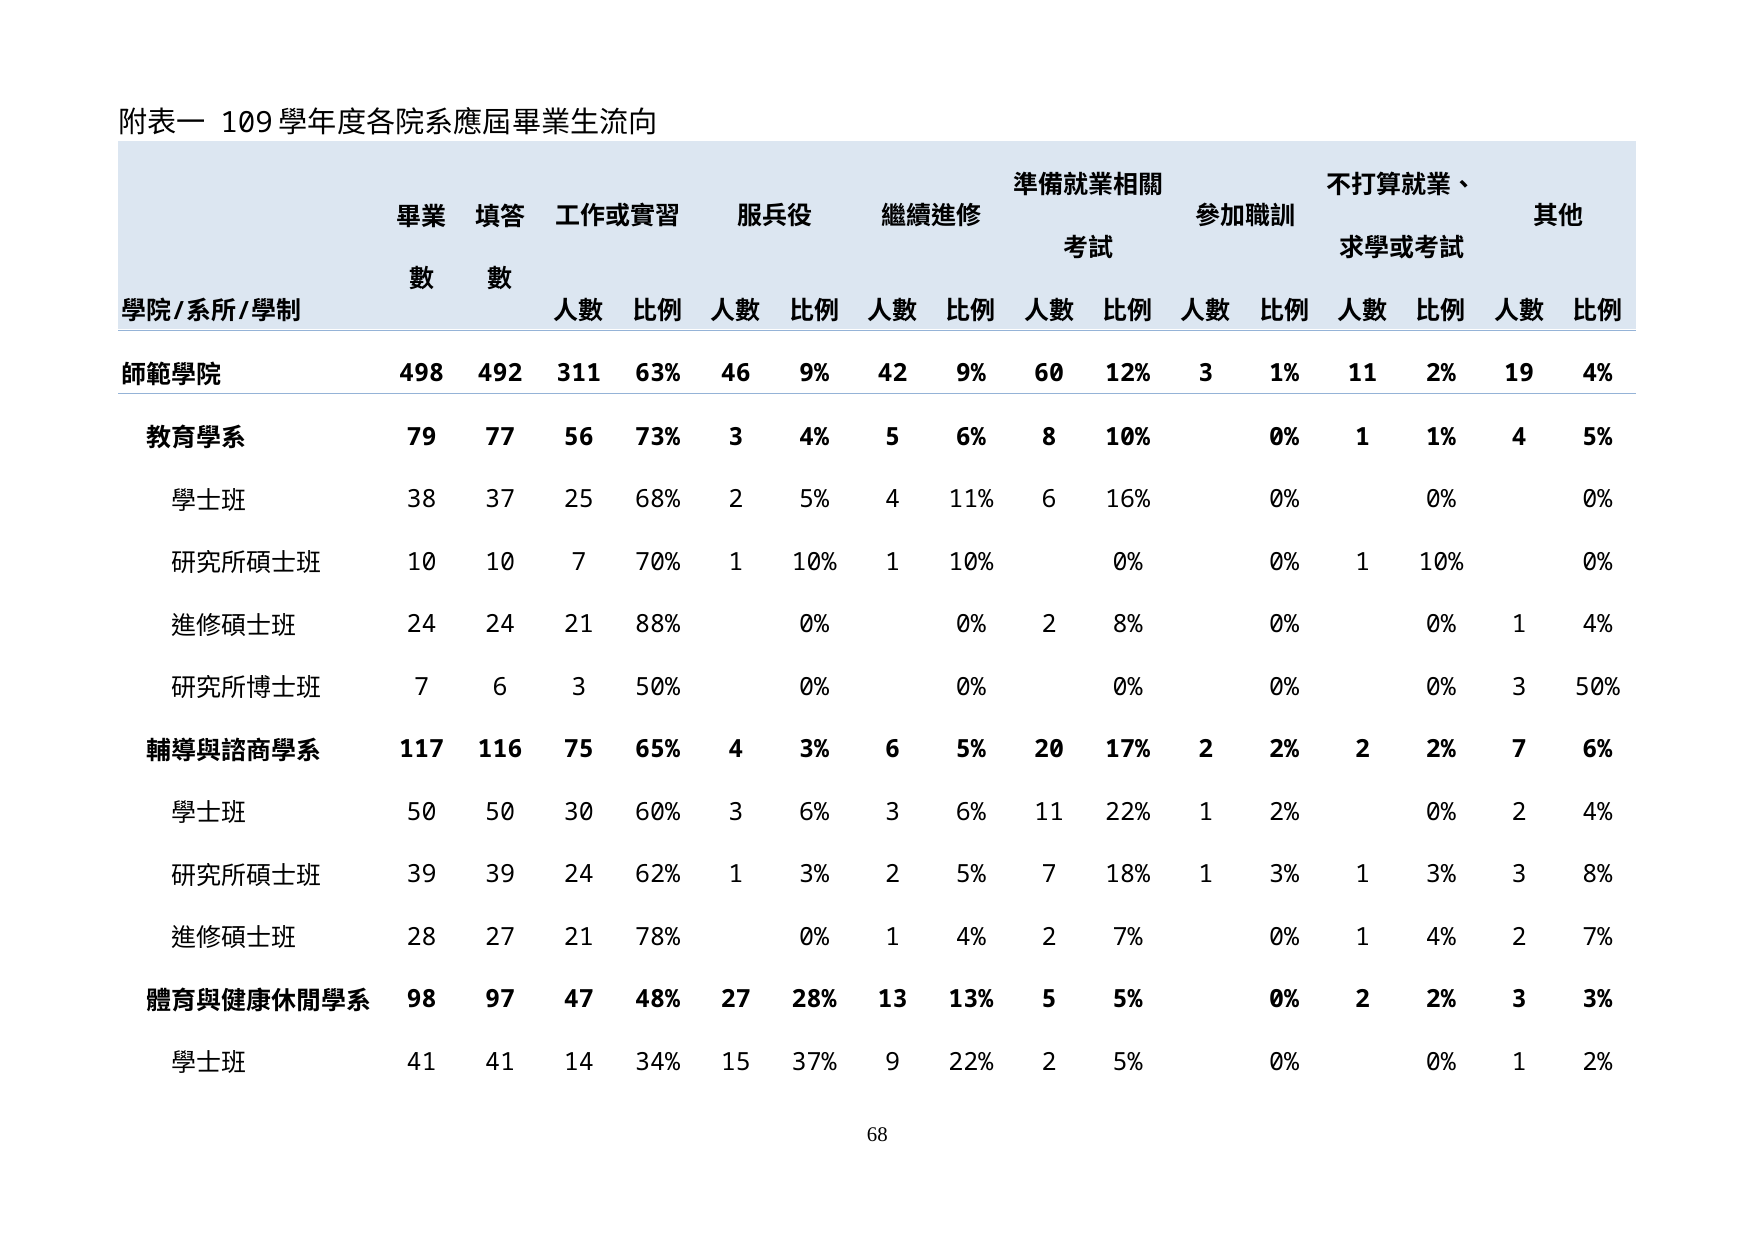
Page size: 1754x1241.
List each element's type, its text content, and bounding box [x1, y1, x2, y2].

table_cell 比例 [1558, 266, 1636, 329]
table_cell 4 [1480, 394, 1558, 457]
table_cell 體育與健康休閒學系 [118, 957, 382, 1019]
table_cell 6 [1010, 457, 1088, 519]
table_cell 學士班 [118, 457, 382, 519]
table_cell 輔導與諮商學系 [118, 707, 382, 769]
table_cell 13 [853, 957, 931, 1019]
table_cell 10% [931, 519, 1010, 582]
table_header [118, 141, 382, 266]
table_cell [1166, 957, 1245, 1019]
table_cell 學士班 [118, 769, 382, 832]
table_cell 97 [461, 957, 539, 1019]
table_cell 42 [853, 331, 931, 393]
table_cell 5% [1088, 957, 1166, 1019]
table_cell 10% [775, 519, 853, 582]
table_cell 1 [1323, 394, 1401, 457]
table_cell 2 [696, 457, 775, 519]
table_cell 比例 [931, 266, 1010, 329]
table_cell 19 [1480, 331, 1558, 393]
table_cell 50 [461, 769, 539, 832]
table_cell 46 [696, 331, 775, 393]
table_cell 人數 [696, 266, 775, 329]
table_cell 人數 [853, 266, 931, 329]
table_cell 9 [853, 1019, 931, 1082]
table_cell 117 [382, 707, 461, 769]
table_cell 7 [1480, 707, 1558, 769]
table_cell 9% [775, 331, 853, 393]
table_cell 2 [1323, 957, 1401, 1019]
table_cell 2% [1401, 707, 1480, 769]
subtitle 附表一 109學年度各院系應屆畢業生流向 [118, 98, 1636, 141]
table_cell 3 [1480, 832, 1558, 894]
table_cell 3 [1480, 957, 1558, 1019]
table_cell 2% [1558, 1019, 1636, 1082]
table_cell 21 [539, 894, 618, 957]
table_cell 492 [461, 331, 539, 393]
table_cell 0% [1401, 1019, 1480, 1082]
table_cell 12% [1088, 331, 1166, 393]
table_cell 15 [696, 1019, 775, 1082]
table_header 工作或實習 [539, 141, 696, 266]
table_cell 63% [618, 331, 696, 393]
table_cell 6% [931, 769, 1010, 832]
table_cell 60 [1010, 331, 1088, 393]
table_cell 5 [1010, 957, 1088, 1019]
table_cell 1 [1323, 894, 1401, 957]
table_cell 研究所博士班 [118, 644, 382, 707]
table_cell 5% [931, 707, 1010, 769]
table_cell [1166, 894, 1245, 957]
table_cell [696, 582, 775, 644]
table_cell 1 [1166, 769, 1245, 832]
table_cell 311 [539, 331, 618, 393]
table_cell 75 [539, 707, 618, 769]
table_cell 4% [931, 894, 1010, 957]
table_cell 教育學系 [118, 394, 382, 457]
table_cell 5% [1558, 394, 1636, 457]
table_cell 2% [1401, 957, 1480, 1019]
table_cell 3 [696, 769, 775, 832]
table_header 服兵役 [696, 141, 853, 266]
table_cell 6 [853, 707, 931, 769]
table_cell 3 [853, 769, 931, 832]
table_cell 4 [696, 707, 775, 769]
table_cell 10% [1088, 394, 1166, 457]
table_cell 39 [382, 832, 461, 894]
table_cell 17% [1088, 707, 1166, 769]
table_cell 3 [696, 394, 775, 457]
table_cell 24 [461, 582, 539, 644]
table_cell 2 [1166, 707, 1245, 769]
table_cell [1166, 644, 1245, 707]
table_cell 5% [1088, 1019, 1166, 1082]
table_cell 14 [539, 1019, 618, 1082]
table_cell 3% [1558, 957, 1636, 1019]
table_cell 3% [1401, 832, 1480, 894]
table_cell 70% [618, 519, 696, 582]
table_cell 6% [1558, 707, 1636, 769]
table_cell 3% [775, 832, 853, 894]
table_cell 50% [618, 644, 696, 707]
table_cell 研究所碩士班 [118, 832, 382, 894]
table_cell 88% [618, 582, 696, 644]
table_cell 11 [1010, 769, 1088, 832]
table_cell 0% [1088, 519, 1166, 582]
table_cell 比例 [775, 266, 853, 329]
table_cell 0% [1401, 769, 1480, 832]
table_cell 65% [618, 707, 696, 769]
table_cell 比例 [1245, 266, 1323, 329]
table_cell 24 [539, 832, 618, 894]
table_cell 5% [931, 832, 1010, 894]
table_cell 3 [1166, 331, 1245, 393]
table_cell 7% [1088, 894, 1166, 957]
table_cell 79 [382, 394, 461, 457]
table_cell 4% [775, 394, 853, 457]
table_cell 24 [382, 582, 461, 644]
table_cell 4% [1401, 894, 1480, 957]
table_cell [1166, 457, 1245, 519]
table_cell 2% [1245, 707, 1323, 769]
table_cell 2 [1010, 582, 1088, 644]
table_cell 10 [461, 519, 539, 582]
table_header 不打算就業、求學或考試 [1323, 141, 1480, 266]
table_cell 1 [696, 832, 775, 894]
table_cell 0% [1401, 582, 1480, 644]
table_cell 2 [1323, 707, 1401, 769]
table_cell 1 [696, 519, 775, 582]
table_cell 2 [1480, 894, 1558, 957]
table_cell 0% [1558, 457, 1636, 519]
table_cell 78% [618, 894, 696, 957]
table_cell 50% [1558, 644, 1636, 707]
table_cell 41 [461, 1019, 539, 1082]
table_cell 7% [1558, 894, 1636, 957]
table_cell 11% [931, 457, 1010, 519]
table_cell 41 [382, 1019, 461, 1082]
table_cell 進修碩士班 [118, 894, 382, 957]
table_cell 30 [539, 769, 618, 832]
table_cell 25 [539, 457, 618, 519]
table_cell 3% [775, 707, 853, 769]
table_cell 2 [1480, 769, 1558, 832]
table_cell 4% [1558, 582, 1636, 644]
table_cell 8% [1088, 582, 1166, 644]
table_cell 6% [931, 394, 1010, 457]
table_cell 0% [1558, 519, 1636, 582]
table_cell [1323, 1019, 1401, 1082]
table_cell 0% [1245, 519, 1323, 582]
table_cell 2% [1245, 769, 1323, 832]
table_header 準備就業相關考試 [1010, 141, 1166, 266]
table_cell 3 [539, 644, 618, 707]
table_cell 0% [1245, 957, 1323, 1019]
table_cell 0% [775, 582, 853, 644]
table_cell 16% [1088, 457, 1166, 519]
table_cell 5% [775, 457, 853, 519]
table_cell 研究所碩士班 [118, 519, 382, 582]
table_cell 0% [1401, 457, 1480, 519]
table_cell [1010, 519, 1088, 582]
table_cell 6 [461, 644, 539, 707]
table_cell 48% [618, 957, 696, 1019]
table_cell 116 [461, 707, 539, 769]
table_cell 68% [618, 457, 696, 519]
table_cell 27 [461, 894, 539, 957]
table_cell 8% [1558, 832, 1636, 894]
table_cell 37 [461, 457, 539, 519]
table_cell 22% [1088, 769, 1166, 832]
table_header 繼續進修 [853, 141, 1010, 266]
table_cell 2% [1401, 331, 1480, 393]
table_cell 0% [775, 644, 853, 707]
table_cell [1323, 457, 1401, 519]
table_cell [1166, 582, 1245, 644]
table_header 填答數 [461, 141, 539, 329]
table_cell 62% [618, 832, 696, 894]
table_cell 3% [1245, 832, 1323, 894]
table_cell 0% [931, 582, 1010, 644]
table_cell 8 [1010, 394, 1088, 457]
table_cell 4 [853, 457, 931, 519]
table_cell [1166, 519, 1245, 582]
table_cell 11 [1323, 331, 1401, 393]
table_cell [1323, 582, 1401, 644]
table_cell 28% [775, 957, 853, 1019]
table_cell [853, 582, 931, 644]
table_cell 28 [382, 894, 461, 957]
table_cell 37% [775, 1019, 853, 1082]
table_cell 22% [931, 1019, 1010, 1082]
table_cell 0% [931, 644, 1010, 707]
table_cell 73% [618, 394, 696, 457]
table_cell 比例 [1088, 266, 1166, 329]
table_cell 1 [1480, 582, 1558, 644]
table_cell 0% [1088, 644, 1166, 707]
table_cell 1% [1245, 331, 1323, 393]
table_cell 1 [1480, 1019, 1558, 1082]
table_cell 人數 [1010, 266, 1088, 329]
table_cell [696, 644, 775, 707]
table_cell [1480, 519, 1558, 582]
table_cell 2 [853, 832, 931, 894]
table_cell 學士班 [118, 1019, 382, 1082]
table_cell 1 [1323, 832, 1401, 894]
table_cell 13% [931, 957, 1010, 1019]
table_cell 比例 [618, 266, 696, 329]
table_cell 1 [853, 519, 931, 582]
table_cell 5 [853, 394, 931, 457]
table_cell 7 [382, 644, 461, 707]
table_cell 10 [382, 519, 461, 582]
table_cell 27 [696, 957, 775, 1019]
table_cell 39 [461, 832, 539, 894]
table_cell 比例 [1401, 266, 1480, 329]
table_cell 10% [1401, 519, 1480, 582]
table_cell 0% [1245, 394, 1323, 457]
table_cell 1 [1166, 832, 1245, 894]
table_cell [1166, 394, 1245, 457]
table_cell [1166, 1019, 1245, 1082]
table_cell 0% [775, 894, 853, 957]
table_cell 0% [1245, 644, 1323, 707]
table_cell [1323, 769, 1401, 832]
table_cell 56 [539, 394, 618, 457]
table_cell 1 [1323, 519, 1401, 582]
table_header 參加職訓 [1166, 141, 1323, 266]
table_cell 47 [539, 957, 618, 1019]
table_cell 50 [382, 769, 461, 832]
table_cell [696, 894, 775, 957]
table_cell 498 [382, 331, 461, 393]
table_cell 38 [382, 457, 461, 519]
table_cell 1% [1401, 394, 1480, 457]
table_cell [1480, 457, 1558, 519]
table_cell 4% [1558, 331, 1636, 393]
table_cell 師範學院 [118, 331, 382, 393]
table_cell 34% [618, 1019, 696, 1082]
table_cell 2 [1010, 894, 1088, 957]
table_cell 人數 [1323, 266, 1401, 329]
table_cell 98 [382, 957, 461, 1019]
table_header 畢業數 [382, 141, 461, 329]
table_cell 學院/系所/學制 [118, 266, 382, 329]
table_cell 0% [1245, 582, 1323, 644]
table_cell 2 [1010, 1019, 1088, 1082]
table_cell 0% [1401, 644, 1480, 707]
table_cell 人數 [539, 266, 618, 329]
table_cell 0% [1245, 457, 1323, 519]
table_cell 18% [1088, 832, 1166, 894]
table_cell 0% [1245, 1019, 1323, 1082]
table_cell 人數 [1166, 266, 1245, 329]
table_cell 1 [853, 894, 931, 957]
table_cell 7 [539, 519, 618, 582]
table_cell 77 [461, 394, 539, 457]
table_header 其他 [1480, 141, 1636, 266]
table_cell 人數 [1480, 266, 1558, 329]
table_cell 6% [775, 769, 853, 832]
table_cell 60% [618, 769, 696, 832]
table_cell 4% [1558, 769, 1636, 832]
table_cell 0% [1245, 894, 1323, 957]
table_cell [1323, 644, 1401, 707]
table_cell 3 [1480, 644, 1558, 707]
table_cell 21 [539, 582, 618, 644]
table_cell 7 [1010, 832, 1088, 894]
table_cell [1010, 644, 1088, 707]
table_cell 進修碩士班 [118, 582, 382, 644]
table_cell [853, 644, 931, 707]
table_cell 9% [931, 331, 1010, 393]
table_cell 20 [1010, 707, 1088, 769]
